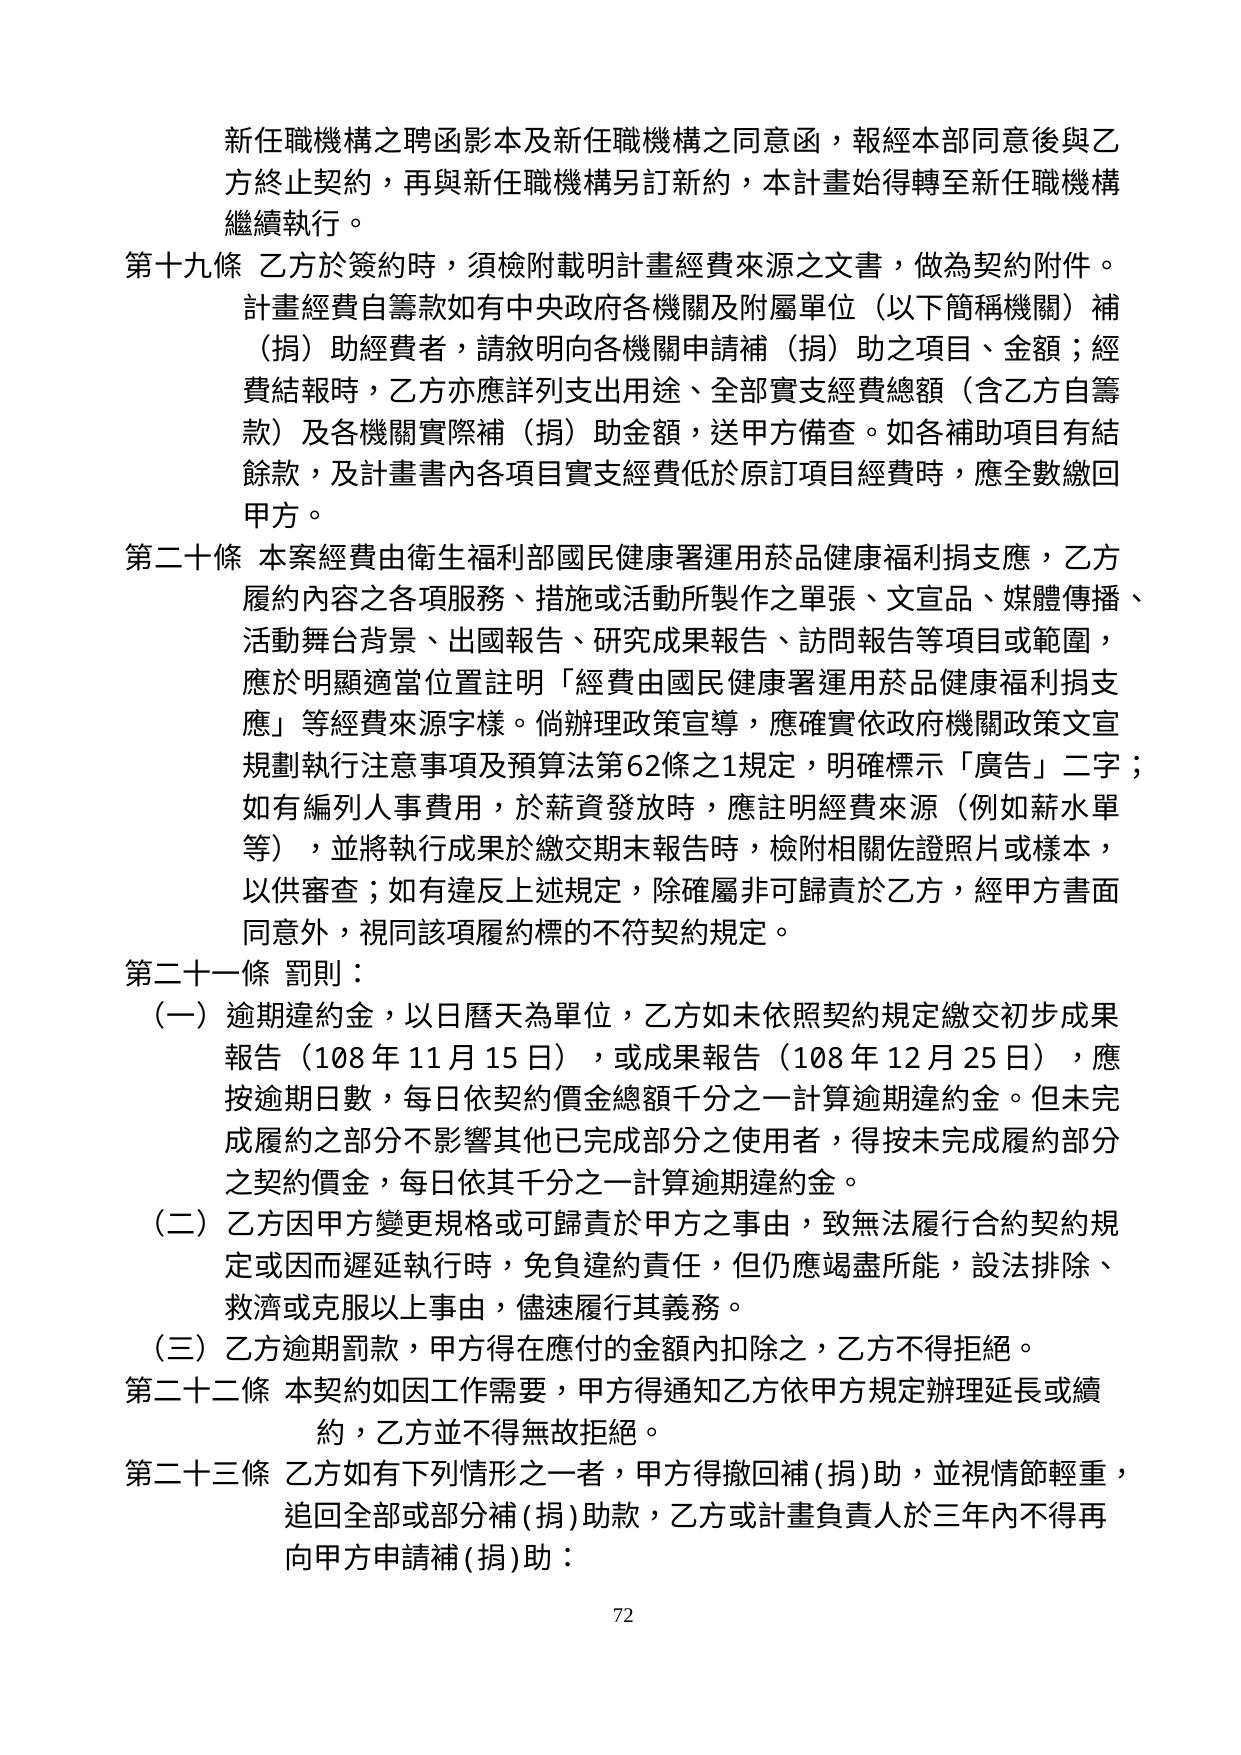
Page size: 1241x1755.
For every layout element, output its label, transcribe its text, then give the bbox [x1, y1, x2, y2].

text （三）乙方逾期罰款，甲方得在應付的金額內扣除之，乙方不得拒絕。 [137, 1326, 1122, 1368]
text 第十九條 乙方於簽約時，須檢附載明計畫經費來源之文書，做為契約附件。計畫經費自籌款如有中央政府各機關及附屬單位（以下簡稱機關）補（捐）助經費者，請敘明向各機關申請補（捐）助之項目、金額；經費結報時，乙方亦應詳列支出用途、全部實支經費總額（含乙方自籌款）及各機關實際補（捐）助金額，送甲方備查。如各補助項目有結餘款，及計畫書內各項目實支經費低於原訂項目經費時，應全數繳回甲方。 [124, 243, 1122, 535]
text 第二十三條 乙方如有下列情形之一者，甲方得撤回補(捐)助，並視情節輕重，追回全部或部分補(捐)助款，乙方或計畫負責人於三年內不得再向甲方申請補(捐)助： [124, 1451, 1122, 1576]
text （一）逾期違約金，以日曆天為單位，乙方如未依照契約規定繳交初步成果報告（108年11月15日），或成果報告（108年12月25日），應按逾期日數，每日依契約價金總額千分之一計算逾期違約金。但未完成履約之部分不影響其他已完成部分之使用者，得按未完成履約部分之契約價金，每日依其千分之一計算逾期違約金。 [137, 993, 1122, 1201]
text 約，乙方並不得無故拒絕。 [124, 1410, 1122, 1451]
text 新任職機構之聘函影本及新任職機構之同意函，報經本部同意後與乙方終止契約，再與新任職機構另訂新約，本計畫始得轉至新任職機構繼續執行。 [137, 118, 1122, 243]
text （二）乙方因甲方變更規格或可歸責於甲方之事由，致無法履行合約契約規定或因而遲延執行時，免負違約責任，但仍應竭盡所能，設法排除、救濟或克服以上事由，儘速履行其義務。 [137, 1201, 1122, 1326]
text 第二十條 本案經費由衛生福利部國民健康署運用菸品健康福利捐支應，乙方履約內容之各項服務、措施或活動所製作之單張、文宣品、媒體傳播、活動舞台背景、出國報告、研究成果報告、訪問報告等項目或範圍，應於明顯適當位置註明「經費由國民健康署運用菸品健康福利捐支應」等經費來源字樣。倘辦理政策宣導，應確實依政府機關政策文宣規劃執行注意事項及預算法第62條之1規定，明確標示「廣告」二字；如有編列人事費用，於薪資發放時，應註明經費來源（例如薪水單等），並將執行成果於繳交期末報告時，檢附相關佐證照片或樣本，以供審查；如有違反上述規定，除確屬非可歸責於乙方，經甲方書面同意外，視同該項履約標的不符契約規定。 [124, 535, 1122, 951]
text 第二十二條 本契約如因工作需要，甲方得通知乙方依甲方規定辦理延長或續 [124, 1368, 1122, 1410]
text 第二十一條 罰則： [124, 951, 1122, 993]
